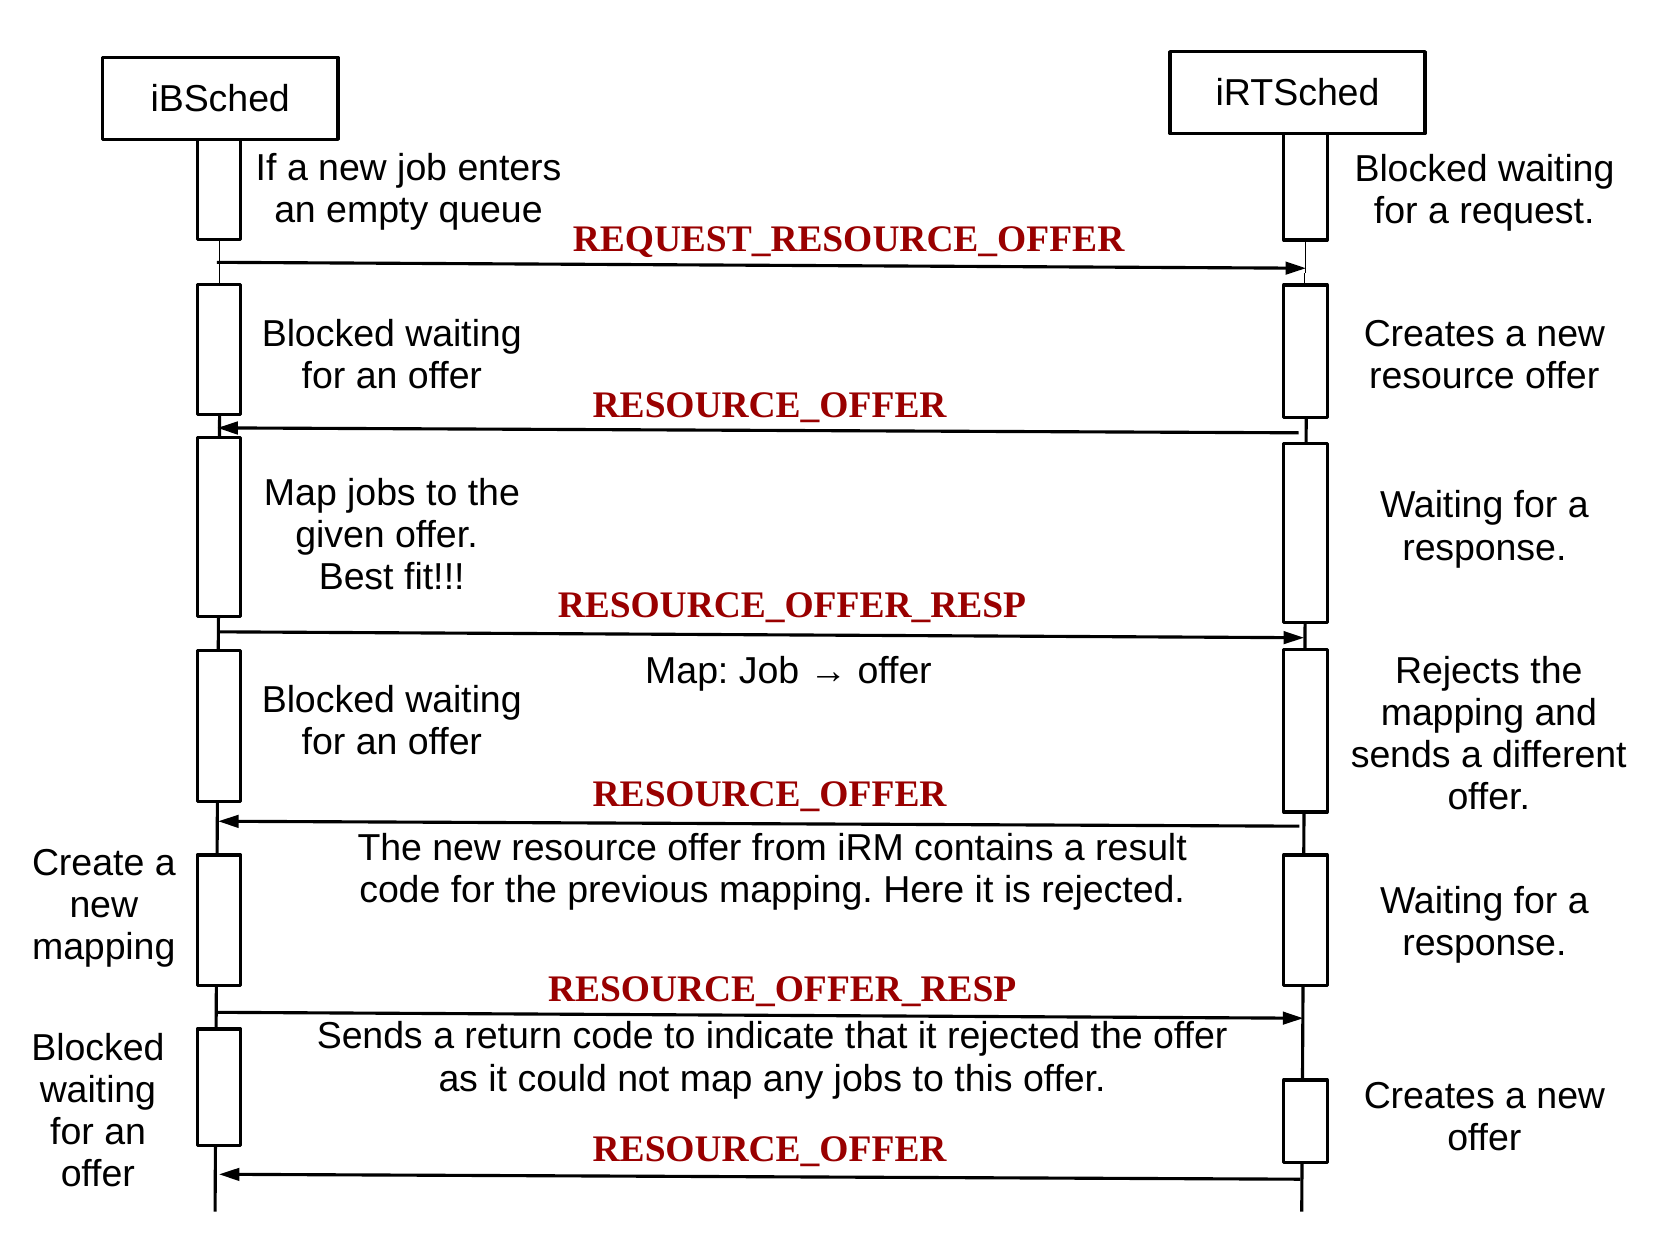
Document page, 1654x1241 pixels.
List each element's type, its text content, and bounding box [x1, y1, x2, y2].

text_box Blocked waiting for an offer [240, 670, 543, 796]
text_box RESOURCE_OFFER_RESP [527, 961, 1038, 1007]
text_box [197, 1029, 241, 1146]
text_box Waiting for a response. [1333, 476, 1636, 574]
text_box Blocked waiting for an offer [0, 1019, 198, 1145]
text_box [197, 650, 241, 802]
text_box Blocked waiting for a request. [1333, 140, 1636, 243]
text_box [1283, 854, 1328, 986]
text_box Rejects the mapping and sends a different offer. [1333, 641, 1645, 814]
text_box [1283, 649, 1328, 812]
text_box [197, 284, 241, 415]
text_box [1283, 133, 1328, 240]
text_box Sends a return code to indicate that it rejected the offer as it could not map any jobs to this offer. [299, 1007, 1245, 1114]
text_box Map jobs to the given offer. Best fit!!! [240, 464, 543, 590]
text_box RESOURCE_OFFER [531, 1120, 1008, 1172]
text_box Blocked waiting for an offer [240, 304, 543, 430]
text_box RESOURCE_OFFER [531, 766, 1008, 818]
text_box [197, 854, 241, 986]
text_box iBSched [102, 57, 339, 140]
text_box Waiting for a response. [1333, 872, 1636, 970]
text_box Creates a new offer [1333, 1067, 1636, 1171]
text_box RESOURCE_OFFER [543, 376, 1008, 428]
text_box Map: Job → offer [630, 641, 951, 697]
text_box REQUEST_RESOURCE_OFFER [600, 211, 1202, 263]
text_box iRTSched [1169, 51, 1425, 134]
text_box If a new job enters an empty queue [217, 139, 600, 265]
text_box The new resource offer from iRM contains a result code for the previous mapping. Here it is rejected. [299, 818, 1245, 925]
text_box [1283, 1079, 1328, 1163]
text_box Creates a new resource offer [1333, 305, 1636, 409]
text_box [197, 437, 241, 617]
text_box RESOURCE_OFFER_RESP [531, 577, 1053, 629]
text_box [1283, 443, 1328, 623]
text_box [197, 139, 241, 240]
text_box Create a new mapping [10, 834, 198, 985]
text_box [1283, 284, 1328, 418]
